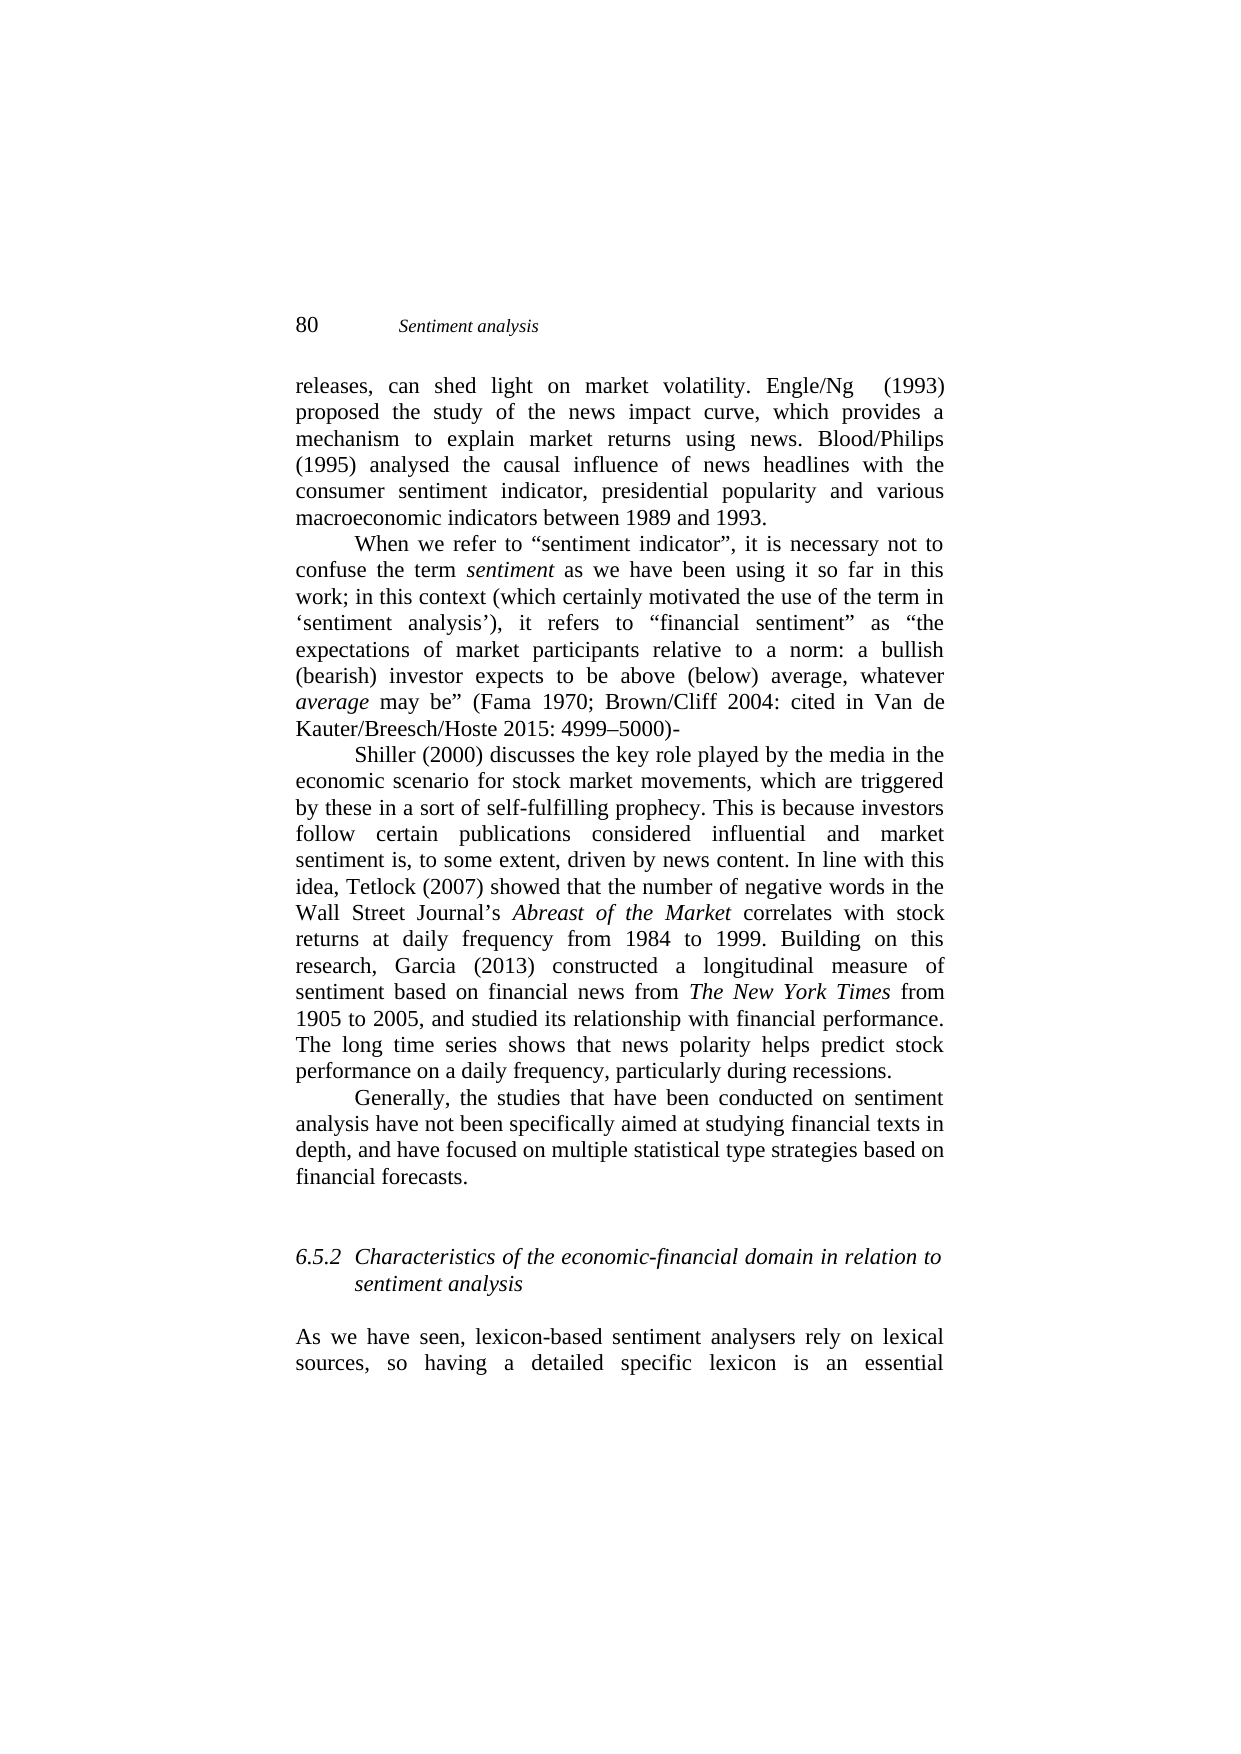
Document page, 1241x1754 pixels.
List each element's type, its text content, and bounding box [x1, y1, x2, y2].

text As we have seen, lexicon-based sentiment analysers rely on lexical sources, so having a detailed specific lexicon is an essential [295, 1323, 945, 1376]
text When we refer to “sentiment indicator”, it is necessary not to confuse the term sentiment as we have been using it so far in this work; in this context (which certainly motivated the use of the term in ‘sentiment analysis’), it refers to “financial sentiment” as “the expectations of market participants relative to a norm: a bullish (bearish) investor expects to be above (below) average, whatever average may be” (Fama 1970; Brown/Cliff 2004: cited in Van de Kauter/Breesch/Hoste 2015: 4999–5000)- [295, 530, 945, 741]
text Shiller (2000) discusses the key role played by the media in the economic scenario for stock market movements, which are triggered by these in a sort of self-fulfilling prophecy. This is because investors follow certain publications considered influential and market sentiment is, to some extent, driven by news content. In line with this idea, Tetlock (2007) showed that the number of negative words in the Wall Street Journal’s Abreast of the Market correlates with stock returns at daily frequency from 1984 to 1999. Building on this research, Garcia (2013) constructed a longitudinal measure of sentiment based on financial news from The New York Times from 1905 to 2005, and studied its relationship with financial performance. The long time series shows that news polarity helps predict stock performance on a daily frequency, particularly during recessions. [295, 741, 945, 1084]
text releases, can shed light on market volatility. Engle/Ng (1993) proposed the study of the news impact curve, which provides a mechanism to explain market returns using news. Blood/Philips (1995) analysed the causal influence of news headlines with the consumer sentiment indicator, presidential popularity and various macroeconomic indicators between 1989 and 1993. [295, 372, 945, 530]
subtitle Characteristics of the economic-financial domain in relation to sentiment analysis [295, 1243, 945, 1296]
text Generally, the studies that have been conducted on sentiment analysis have not been specifically aimed at studying financial texts in depth, and have focused on multiple statistical type strategies based on financial forecasts. [295, 1084, 945, 1189]
